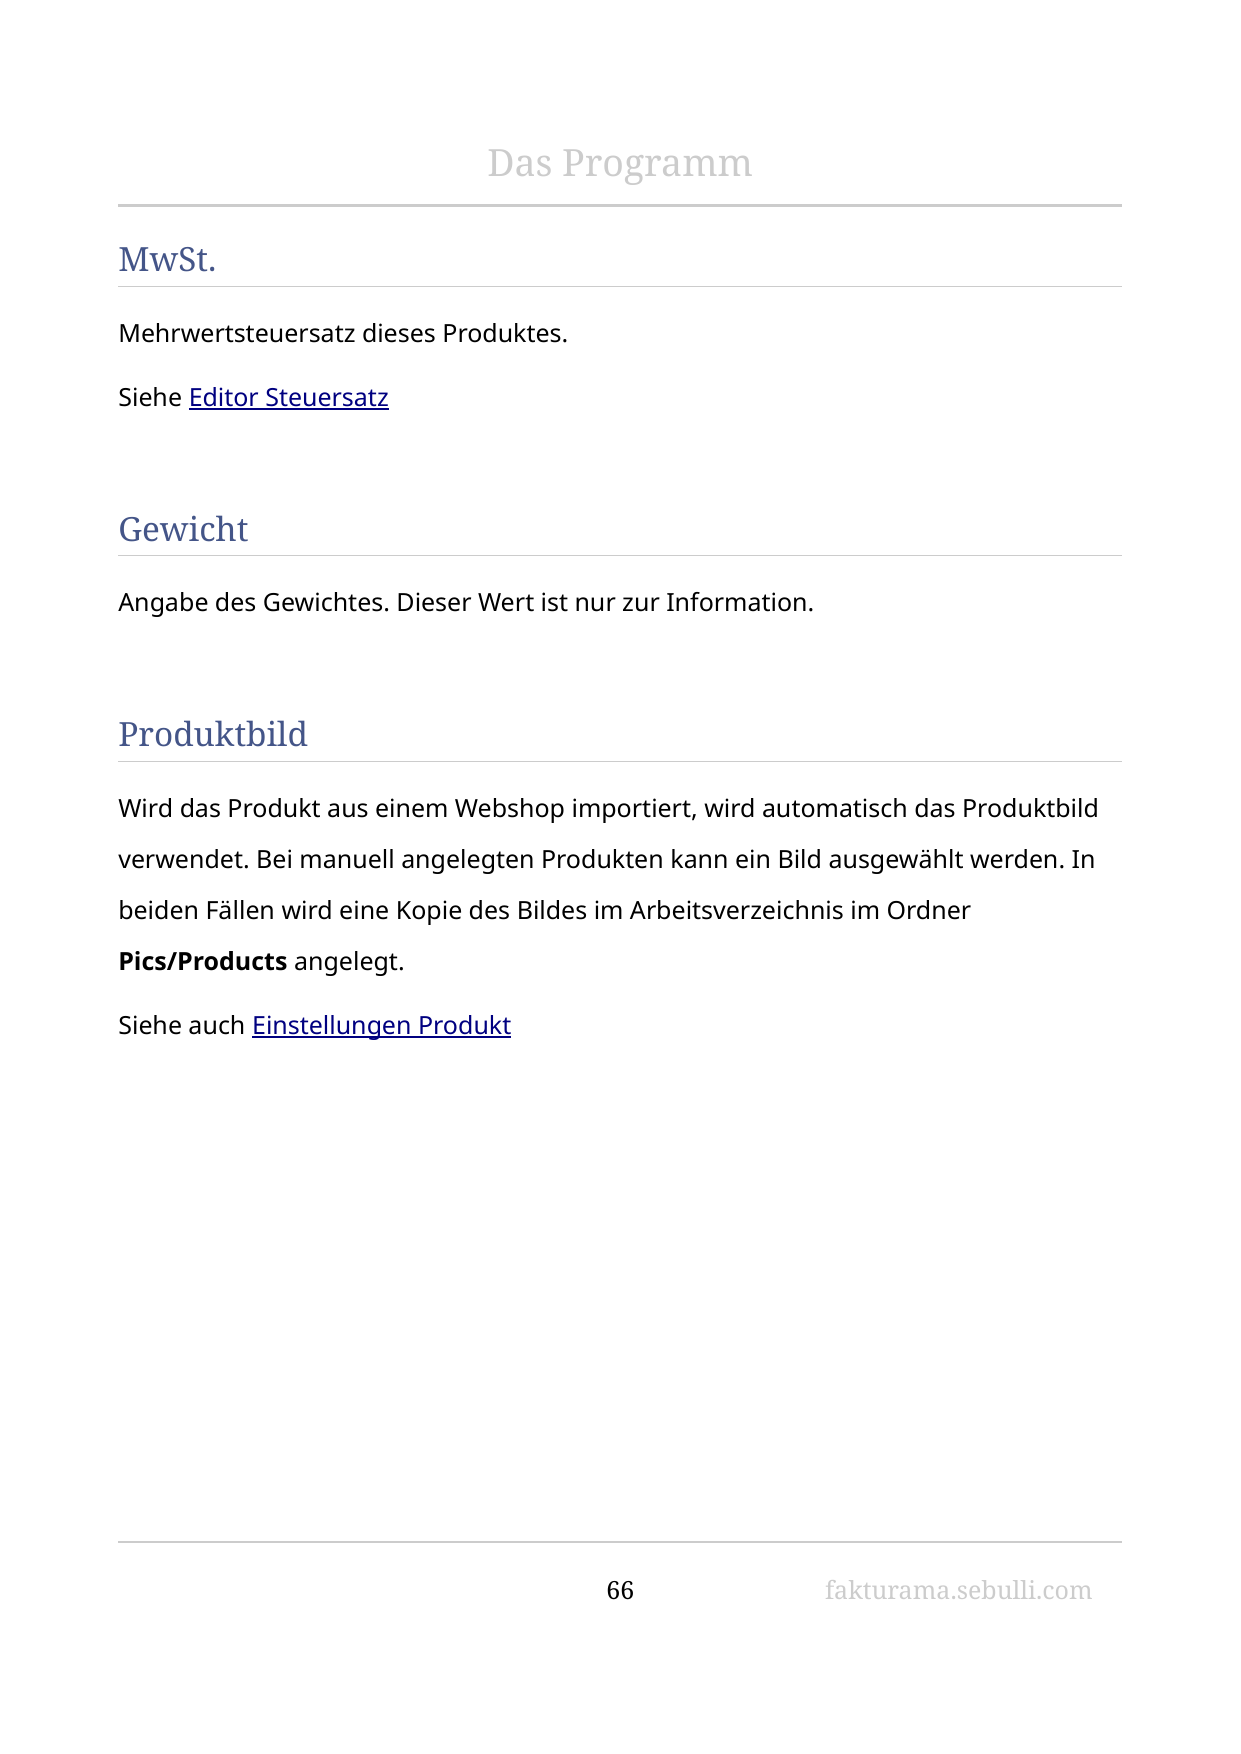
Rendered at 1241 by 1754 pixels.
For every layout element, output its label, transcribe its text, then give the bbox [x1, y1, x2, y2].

subtitle Produktbild [118, 711, 1122, 761]
text Wird das Produkt aus einem Webshop importiert, wird automatisch das Produktbild verwendet. Bei manuell angelegten Produkten kann ein Bild ausgewählt werden. In beiden Fällen wird eine Kopie des Bildes im Arbeitsverzeichnis im Ordner Pics/Products angelegt. [118, 791, 1122, 978]
text Angabe des Gewichtes. Dieser Wert ist nur zur Information. [118, 585, 1122, 619]
subtitle Gewicht [118, 505, 1122, 555]
subtitle MwSt. [118, 236, 1122, 286]
text Siehe auch Einstellungen Produkt [118, 1007, 1122, 1042]
text Siehe Editor Steuersatz [118, 379, 1122, 413]
text Mehrwertsteuersatz dieses Produktes. [118, 316, 1122, 350]
